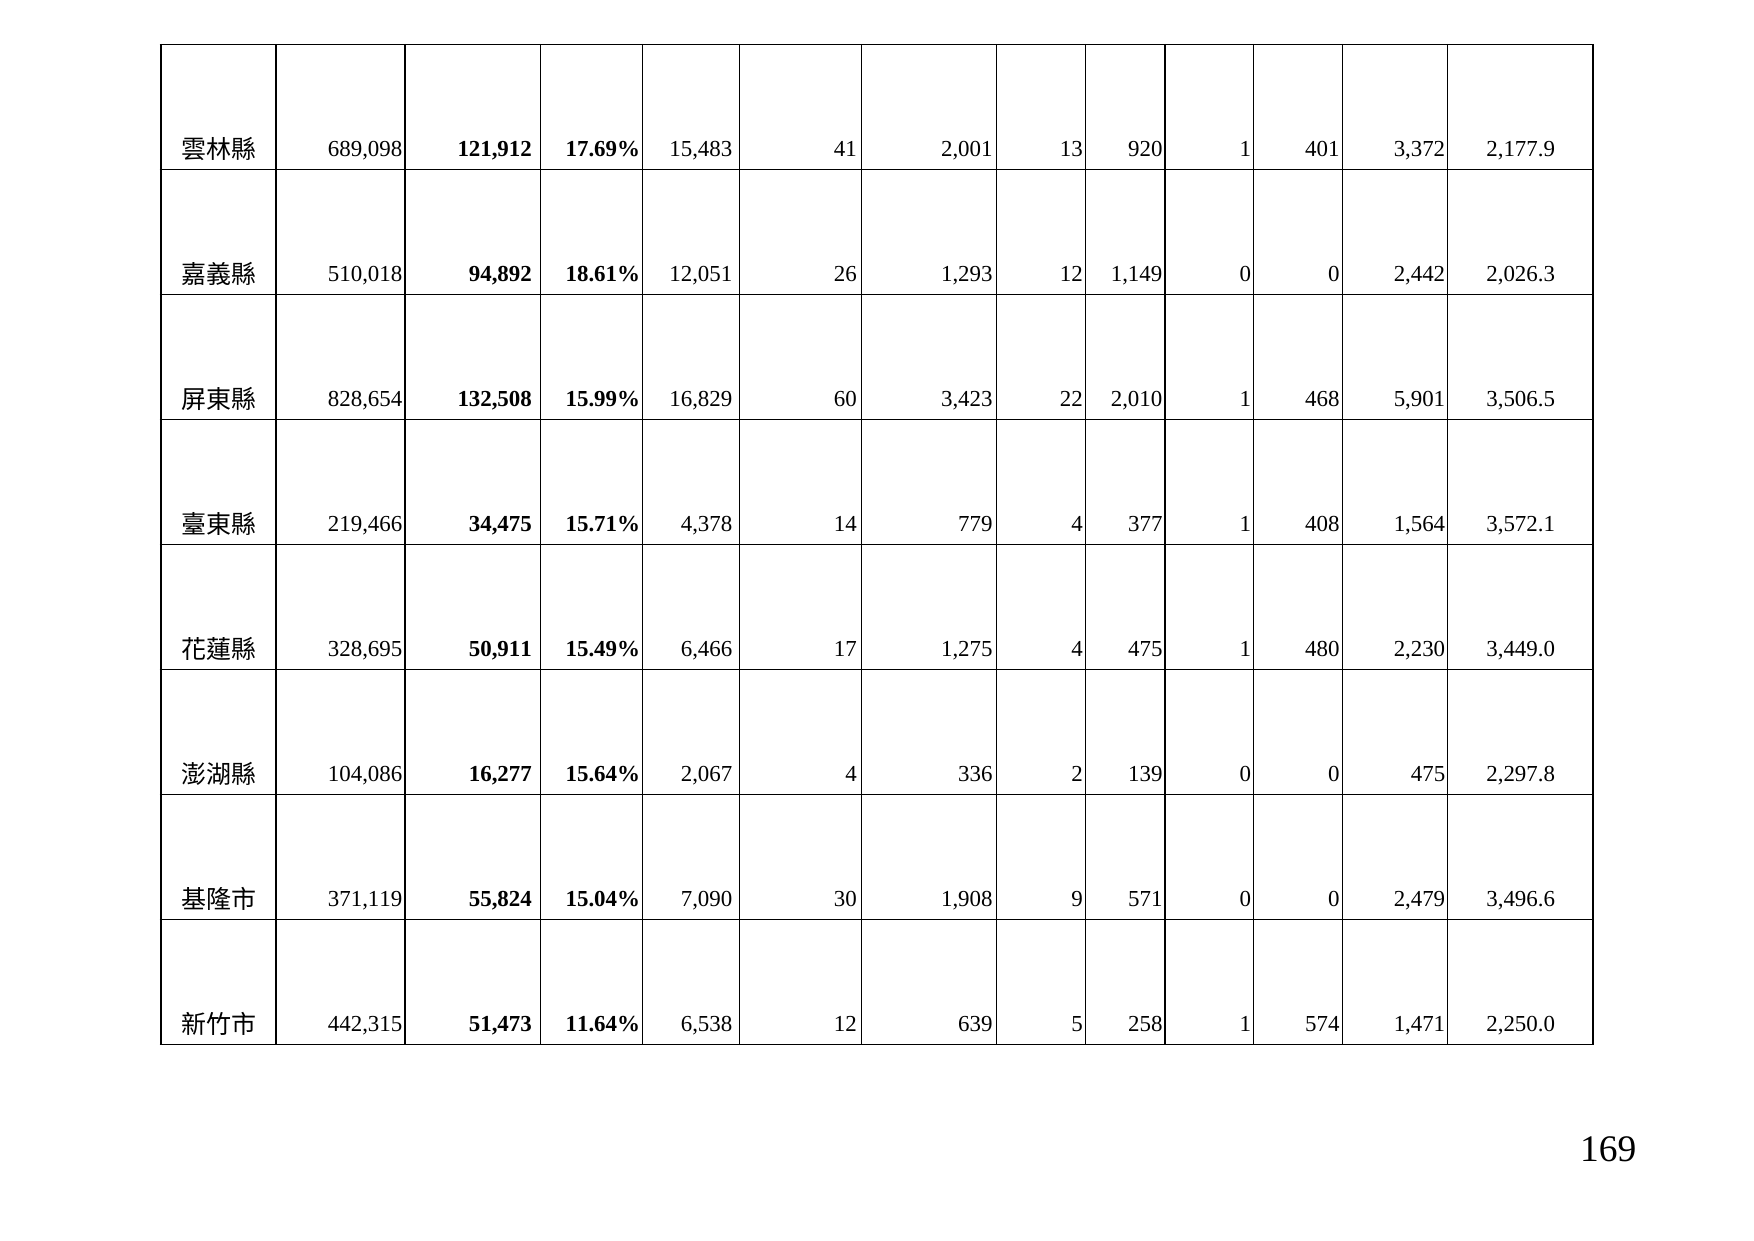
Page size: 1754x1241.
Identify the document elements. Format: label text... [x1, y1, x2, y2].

table_cell 1 [1166, 45, 1253, 169]
table_cell 1,149 [1086, 170, 1164, 294]
table_cell 828,654 [277, 295, 404, 419]
table_cell 139 [1086, 670, 1164, 794]
table_cell 371,119 [277, 795, 404, 919]
table_cell 0 [1254, 795, 1342, 919]
table_cell 1 [1166, 920, 1253, 1044]
table_cell 22 [997, 295, 1085, 419]
table_cell 328,695 [277, 545, 404, 669]
table_cell 0 [1254, 670, 1342, 794]
table_cell 2,230 [1343, 545, 1447, 669]
table_cell 基隆市 [162, 795, 275, 919]
table_cell 574 [1254, 920, 1342, 1044]
table_cell 17 [740, 545, 861, 669]
table_cell 920 [1086, 45, 1164, 169]
table_cell 571 [1086, 795, 1164, 919]
table_cell 屏東縣 [162, 295, 275, 419]
table_cell 12 [740, 920, 861, 1044]
table_cell 14 [740, 420, 861, 544]
table_cell 12,051 [643, 170, 739, 294]
table_cell 3,572.1 [1448, 420, 1592, 544]
table_cell 15.71% [541, 420, 642, 544]
table_cell 1,471 [1343, 920, 1447, 1044]
table_cell 1,293 [862, 170, 996, 294]
table_cell 26 [740, 170, 861, 294]
table_cell 2,177.9 [1448, 45, 1592, 169]
table_cell 51,473 [406, 920, 540, 1044]
table_cell 5,901 [1343, 295, 1447, 419]
table_cell 澎湖縣 [162, 670, 275, 794]
table_cell 9 [997, 795, 1085, 919]
table_cell 55,824 [406, 795, 540, 919]
table_cell 401 [1254, 45, 1342, 169]
table_cell 臺東縣 [162, 420, 275, 544]
table_cell 34,475 [406, 420, 540, 544]
table_cell 219,466 [277, 420, 404, 544]
table_cell 94,892 [406, 170, 540, 294]
table_cell 2,250.0 [1448, 920, 1592, 1044]
table_cell 2,010 [1086, 295, 1164, 419]
table_cell 5 [997, 920, 1085, 1044]
table_cell 12 [997, 170, 1085, 294]
table_cell 嘉義縣 [162, 170, 275, 294]
table_cell 0 [1254, 170, 1342, 294]
table_cell 689,098 [277, 45, 404, 169]
table_cell 1 [1166, 545, 1253, 669]
table_cell 15.99% [541, 295, 642, 419]
table_cell 475 [1086, 545, 1164, 669]
table_cell 3,449.0 [1448, 545, 1592, 669]
table_cell 13 [997, 45, 1085, 169]
table_cell 510,018 [277, 170, 404, 294]
table_cell 15.49% [541, 545, 642, 669]
table_cell 2,001 [862, 45, 996, 169]
table_cell 132,508 [406, 295, 540, 419]
table_cell 30 [740, 795, 861, 919]
table_cell 408 [1254, 420, 1342, 544]
table_cell 60 [740, 295, 861, 419]
table_cell 1 [1166, 420, 1253, 544]
table_cell 2,479 [1343, 795, 1447, 919]
table_cell 7,090 [643, 795, 739, 919]
table_cell 50,911 [406, 545, 540, 669]
table_cell 3,496.6 [1448, 795, 1592, 919]
table_cell 2,297.8 [1448, 670, 1592, 794]
table_cell 779 [862, 420, 996, 544]
table_cell 475 [1343, 670, 1447, 794]
table_cell 17.69% [541, 45, 642, 169]
table_cell 1,275 [862, 545, 996, 669]
table_cell 1 [1166, 295, 1253, 419]
table_cell 4,378 [643, 420, 739, 544]
table_cell 0 [1166, 670, 1253, 794]
table_cell 15,483 [643, 45, 739, 169]
table_cell 377 [1086, 420, 1164, 544]
table_cell 104,086 [277, 670, 404, 794]
table_cell 16,829 [643, 295, 739, 419]
table_cell 639 [862, 920, 996, 1044]
table_cell 3,506.5 [1448, 295, 1592, 419]
table_cell 480 [1254, 545, 1342, 669]
table_cell 15.04% [541, 795, 642, 919]
table_cell 6,538 [643, 920, 739, 1044]
table_cell 2,067 [643, 670, 739, 794]
table_cell 4 [997, 420, 1085, 544]
table_cell 16,277 [406, 670, 540, 794]
table_cell 1,908 [862, 795, 996, 919]
table_cell 3,372 [1343, 45, 1447, 169]
table_cell 2,026.3 [1448, 170, 1592, 294]
table_cell 新竹市 [162, 920, 275, 1044]
table_cell 0 [1166, 170, 1253, 294]
table_cell 2 [997, 670, 1085, 794]
table_cell 3,423 [862, 295, 996, 419]
table_cell 336 [862, 670, 996, 794]
table_cell 2,442 [1343, 170, 1447, 294]
table_cell 468 [1254, 295, 1342, 419]
table_cell 6,466 [643, 545, 739, 669]
table_cell 雲林縣 [162, 45, 275, 169]
table_cell 442,315 [277, 920, 404, 1044]
table_cell 15.64% [541, 670, 642, 794]
table_cell 41 [740, 45, 861, 169]
table_cell 0 [1166, 795, 1253, 919]
table_cell 4 [740, 670, 861, 794]
table_cell 11.64% [541, 920, 642, 1044]
table_cell 花蓮縣 [162, 545, 275, 669]
table_cell 4 [997, 545, 1085, 669]
table_cell 18.61% [541, 170, 642, 294]
table_cell 258 [1086, 920, 1164, 1044]
table_cell 1,564 [1343, 420, 1447, 544]
table_cell 121,912 [406, 45, 540, 169]
